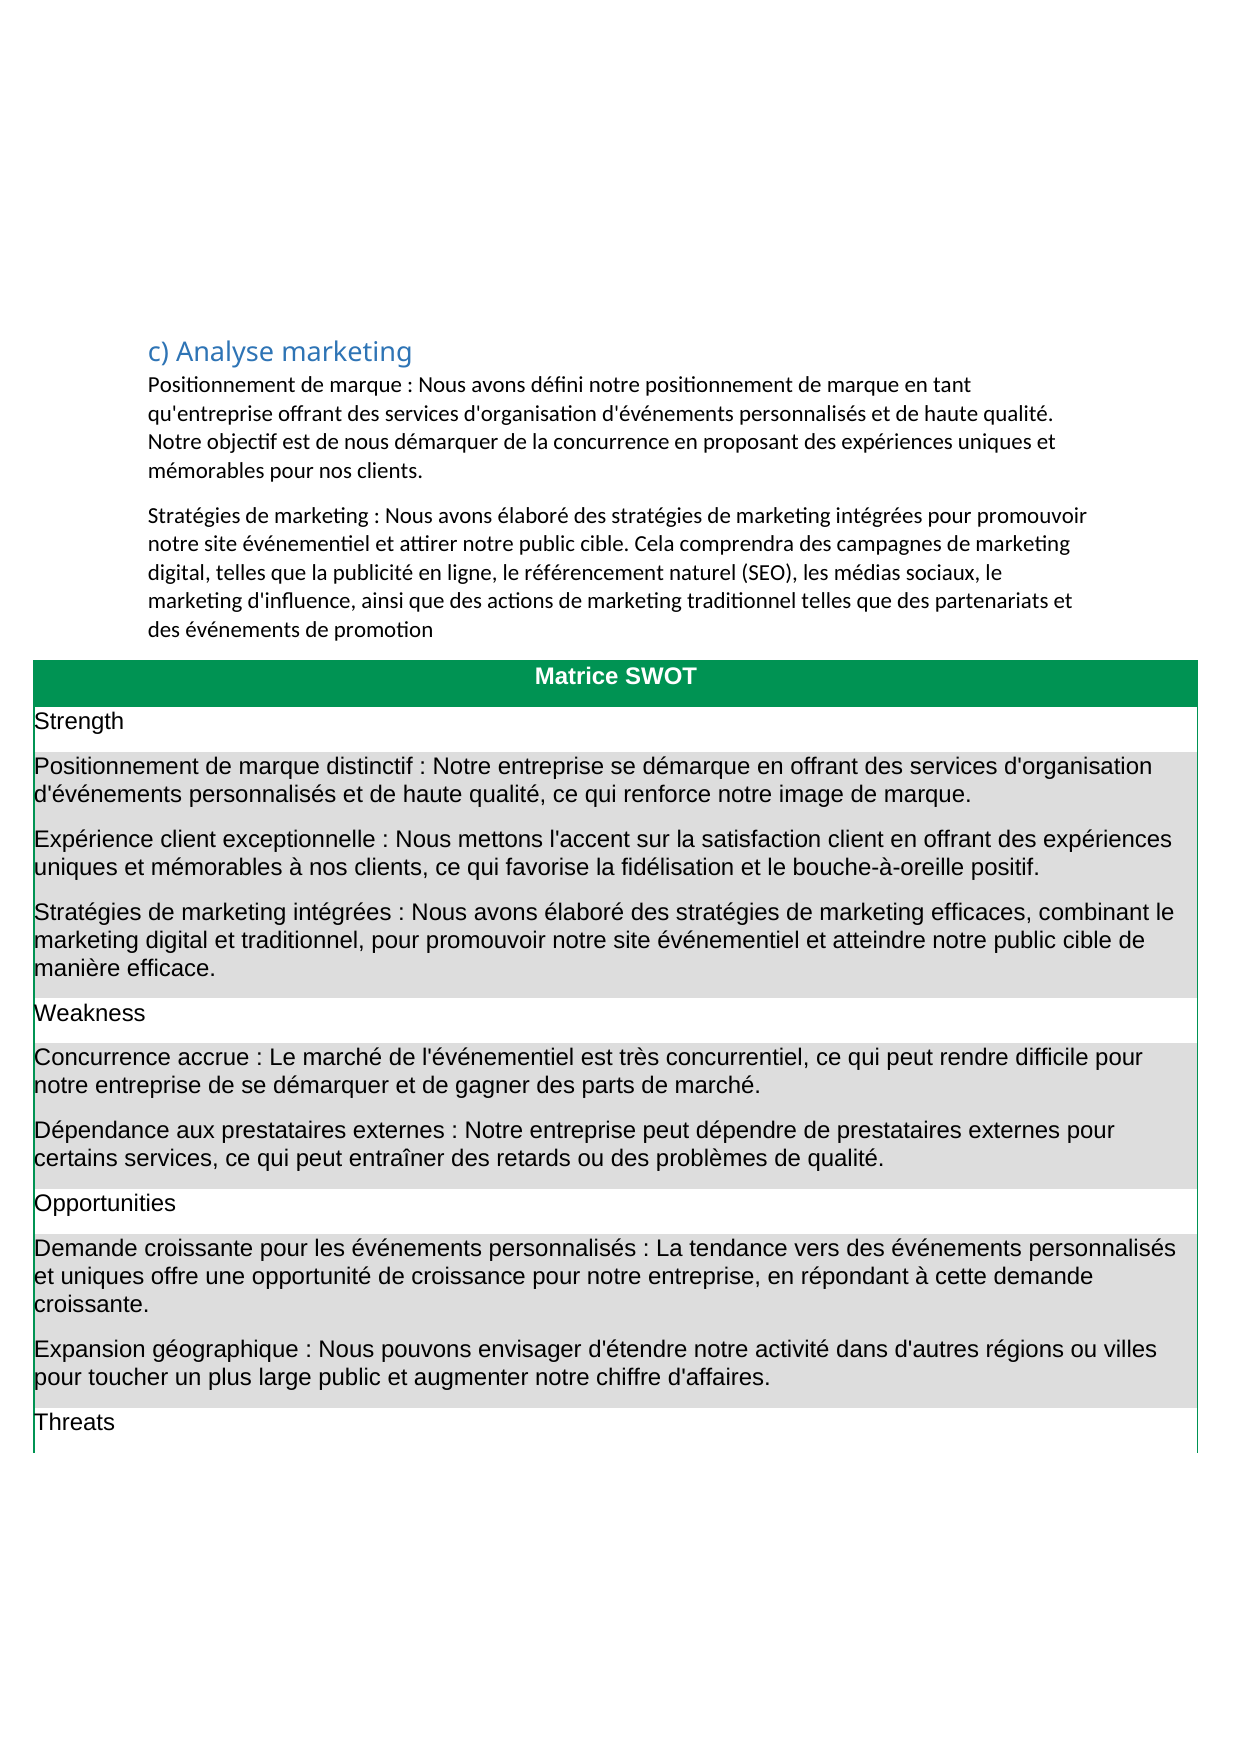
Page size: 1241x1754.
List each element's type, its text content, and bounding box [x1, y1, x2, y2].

subtitle c) Analyse marketing [148, 333, 1093, 369]
text Positionnement de marque : Nous avons défini notre positionnement de marque en tant qu'entreprise offrant des services d'organisation d'événements personnalisés et de haute qualité. Notre objectif est de nous démarquer de la concurrence en proposant des expériences uniques et mémorables pour nos clients. [148, 370, 1093, 484]
table_cell Demande croissante pour les événements personnalisés : La tendance vers des événements personnalisés et uniques offre une opportunité de croissance pour notre entreprise, en répondant à cette demande croissante. Expansion géographique : Nous pouvons envisager d'étendre notre activité dans d'autres régions ou villes pour toucher un plus large public et augmenter notre chiffre d'affaires. [35, 1234, 1197, 1408]
text Stratégies de marketing : Nous avons élaboré des stratégies de marketing intégrées pour promouvoir notre site événementiel et attirer notre public cible. Cela comprendra des campagnes de marketing digital, telles que la publicité en ligne, le référencement naturel (SEO), les médias sociaux, le marketing d'influence, ainsi que des actions de marketing traditionnel telles que des partenariats et des événements de promotion [148, 501, 1093, 643]
table_header Matrice SWOT [35, 662, 1197, 707]
table_cell Positionnement de marque distinctif : Notre entreprise se démarque en offrant des services d'organisation d'événements personnalisés et de haute qualité, ce qui renforce notre image de marque. Expérience client exceptionnelle : Nous mettons l'accent sur la satisfaction client en offrant des expériences uniques et mémorables à nos clients, ce qui favorise la fidélisation et le bouche-à-oreille positif. Stratégies de marketing intégrées : Nous avons élaboré des stratégies de marketing efficaces, combinant le marketing digital et traditionnel, pour promouvoir notre site événementiel et atteindre notre public cible de manière efficace. [35, 752, 1197, 998]
table_cell Opportunities [35, 1189, 1197, 1234]
table_cell Weakness [35, 999, 1197, 1043]
table_cell Concurrence accrue : Le marché de l'événementiel est très concurrentiel, ce qui peut rendre difficile pour notre entreprise de se démarquer et de gagner des parts de marché. Dépendance aux prestataires externes : Notre entreprise peut dépendre de prestataires externes pour certains services, ce qui peut entraîner des retards ou des problèmes de qualité. [35, 1043, 1197, 1189]
table_cell Strength [35, 707, 1197, 752]
table_cell Threats [35, 1408, 1197, 1453]
